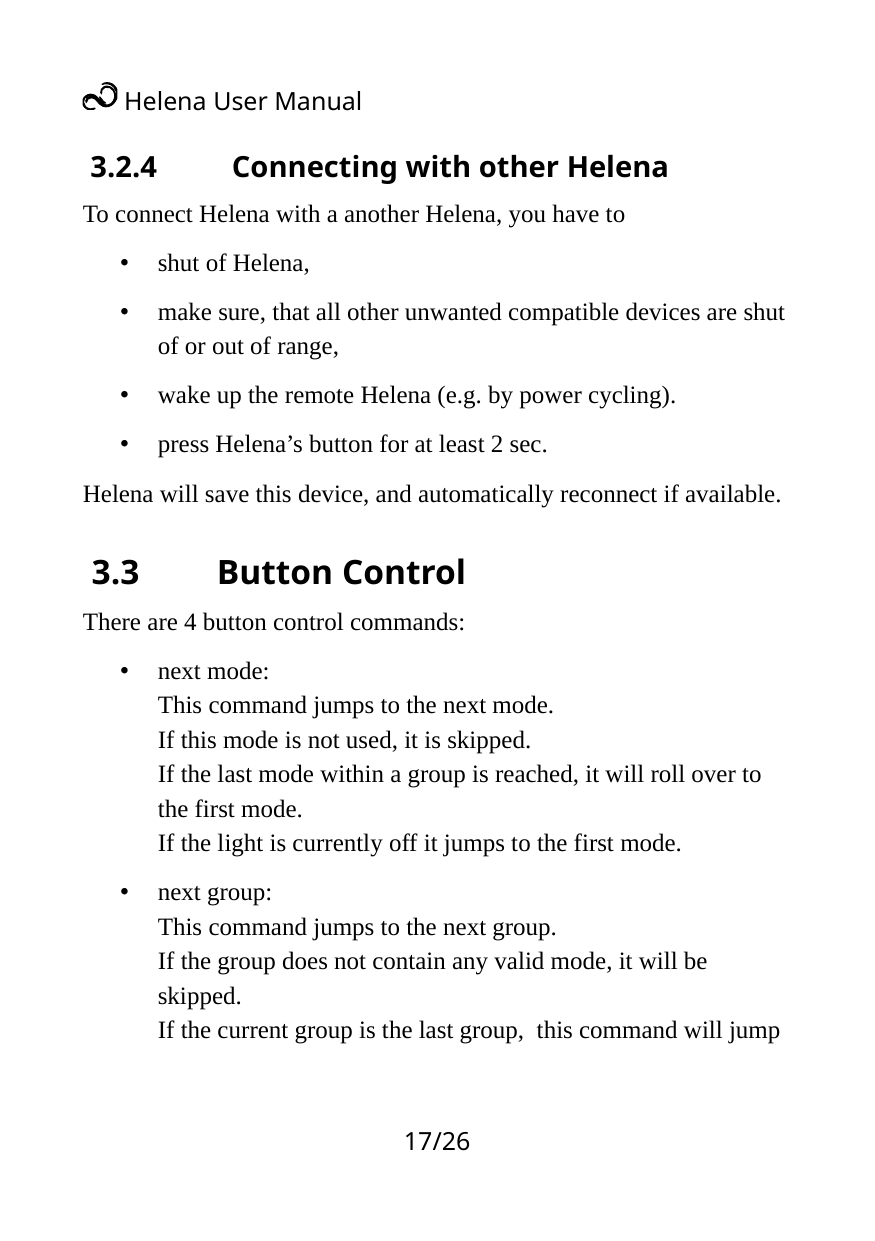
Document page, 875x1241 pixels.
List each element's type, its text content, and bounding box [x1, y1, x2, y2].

subtitle Connecting with other Helena [83, 147, 791, 186]
text Helena will save this device, and automatically reconnect if available. [83, 479, 791, 507]
list shut of Helena, [120, 248, 791, 277]
list next group: This command jumps to the next group. If the group does not contain any valid mode, it will be skipped. If the current group is the last group, this command will jump [120, 877, 791, 1044]
text There are 4 button control commands: [83, 607, 791, 636]
subtitle Button Control [83, 548, 791, 594]
text To connect Helena with a another Helena, you have to [83, 199, 791, 228]
list next mode: This command jumps to the next mode. If this mode is not used, it is skipped. If the last mode within a group is reached, it will roll over to the first mode. If the light is currently off it jumps to the first mode. [120, 656, 791, 857]
list make sure, that all other unwanted compatible devices are shut of or out of range, [120, 297, 791, 360]
list press Helena’s button for at least 2 sec. [120, 429, 791, 458]
list wake up the remote Helena (e.g. by power cycling). [120, 381, 791, 409]
